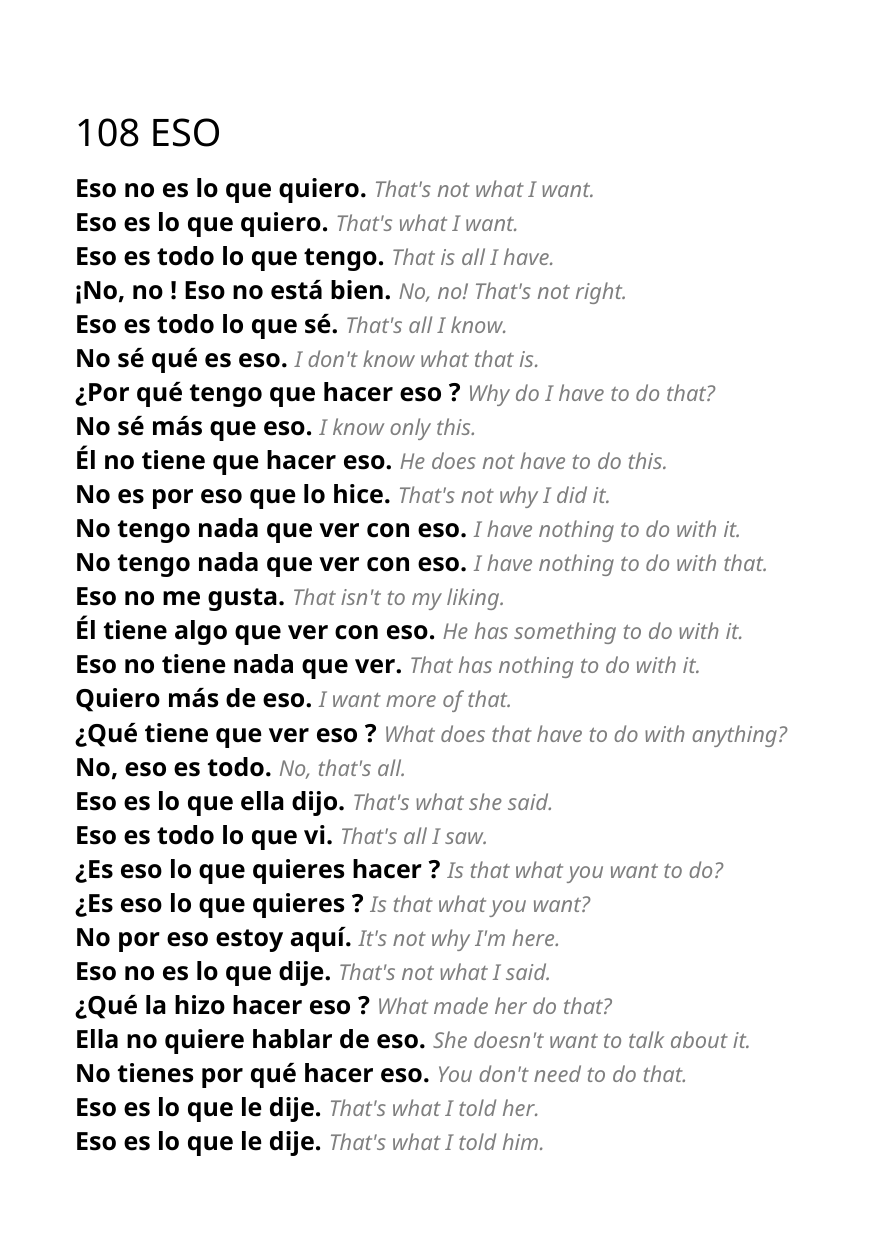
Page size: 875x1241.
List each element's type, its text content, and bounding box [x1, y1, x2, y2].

text Ella no quiere hablar de eso. She doesn't want to talk about it. [75, 1022, 799, 1056]
text ¿Qué tiene que ver eso ? What does that have to do with anything? [75, 715, 799, 749]
text No tengo nada que ver con eso. I have nothing to do with that. [75, 545, 799, 579]
text ¿Qué la hizo hacer eso ? What made her do that? [75, 988, 799, 1022]
text Eso no tiene nada que ver. That has nothing to do with it. [75, 647, 799, 681]
text No sé más que eso. I know only this. [75, 409, 799, 443]
text ¿Es eso lo que quieres ? Is that what you want? [75, 886, 799, 919]
text Eso es todo lo que vi. That's all I saw. [75, 817, 799, 851]
text ¿Es eso lo que quieres hacer ? Is that what you want to do? [75, 851, 799, 886]
text Eso no me gusta. That isn't to my liking. [75, 579, 799, 613]
text No por eso estoy aquí. It's not why I'm here. [75, 919, 799, 954]
text No sé qué es eso. I don't know what that is. [75, 341, 799, 374]
text Eso es todo lo que tengo. That is all I have. [75, 238, 799, 272]
text Eso es lo que le dije. That's what I told him. [75, 1124, 799, 1158]
text Eso no es lo que quiero. That's not what I want. [75, 170, 799, 204]
text Eso no es lo que dije. That's not what I said. [75, 954, 799, 988]
text Eso es todo lo que sé. That's all I know. [75, 306, 799, 341]
text No tengo nada que ver con eso. I have nothing to do with it. [75, 511, 799, 545]
text Eso es lo que ella dijo. That's what she said. [75, 783, 799, 817]
text Él tiene algo que ver con eso. He has something to do with it. [75, 613, 799, 647]
text Él no tiene que hacer eso. He does not have to do this. [75, 443, 799, 477]
text No, eso es todo. No, that's all. [75, 749, 799, 783]
text No es por eso que lo hice. That's not why I did it. [75, 477, 799, 511]
text Eso es lo que quiero. That's what I want. [75, 204, 799, 238]
text ¡No, no ! Eso no está bien. No, no! That's not right. [75, 272, 799, 306]
text Eso es lo que le dije. That's what I told her. [75, 1090, 799, 1124]
text Quiero más de eso. I want more of that. [75, 681, 799, 715]
subtitle 108 ESO [75, 106, 799, 158]
text No tienes por qué hacer eso. You don't need to do that. [75, 1056, 799, 1090]
text ¿Por qué tengo que hacer eso ? Why do I have to do that? [75, 374, 799, 409]
